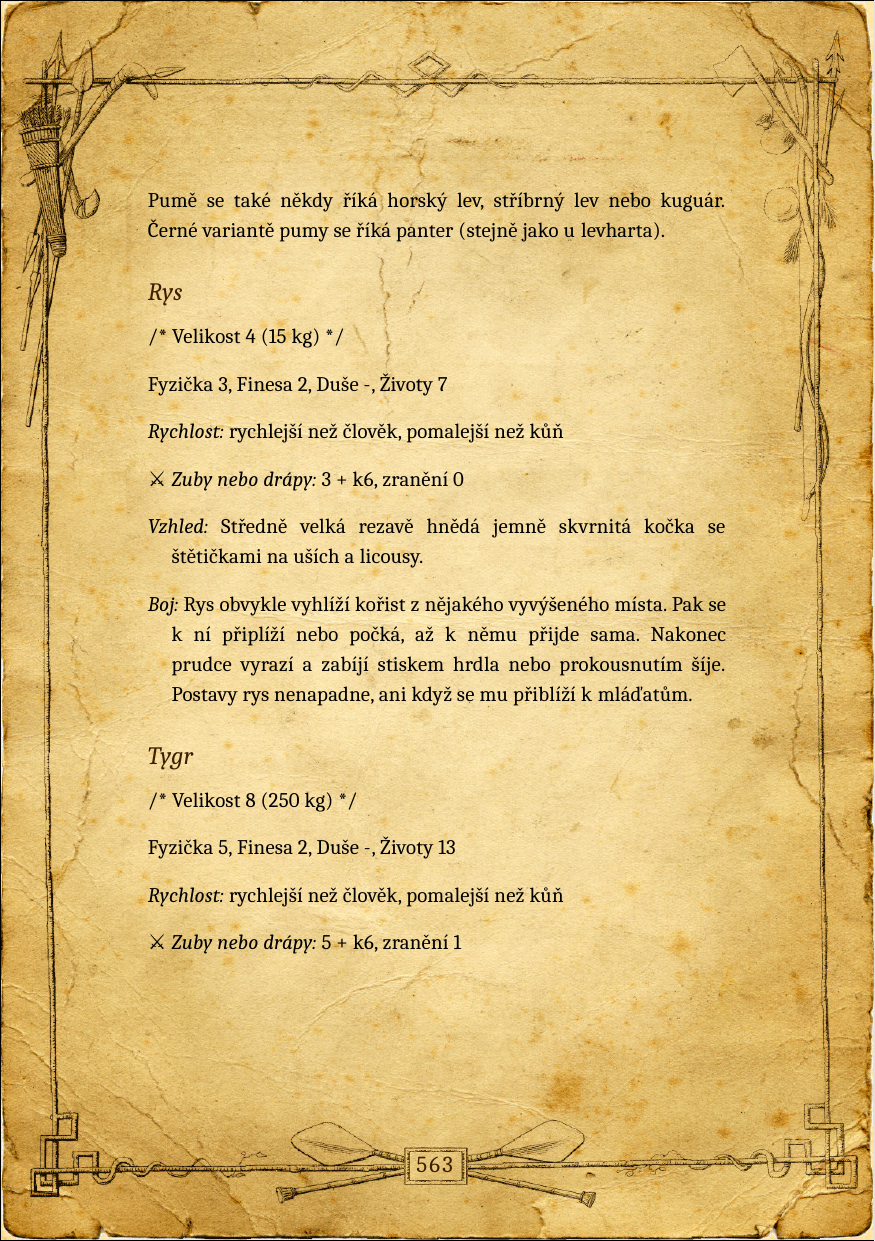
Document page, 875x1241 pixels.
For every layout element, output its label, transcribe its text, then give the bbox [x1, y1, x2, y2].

text Rychlost: rychlejší než člověk, pomalejší než kůň [148, 883, 726, 907]
text Vzhled: Středně velká rezavě hnědá jemně skvrnitá kočka se štětičkami na uších a⁠ licousy. [148, 515, 726, 569]
text Fyzička 5, Finesa 2, Duše -, Životy 13 [148, 836, 726, 860]
text ⚔ Zuby nebo drápy: 5 + k6, zranění 1 [148, 931, 726, 955]
text Rychlost: rychlejší než člověk, pomalejší než kůň [148, 420, 726, 444]
text /* Velikost 4 (15 kg) */ [148, 325, 726, 349]
subtitle Tygr [148, 742, 726, 771]
text /* Velikost 8 (250 kg) */ [148, 788, 726, 812]
text Fyzička 3, Finesa 2, Duše -, Životy 7 [148, 372, 726, 396]
subtitle Rys [148, 278, 726, 307]
text ⚔ Zuby nebo drápy: 3 + k6, zranění 0 [148, 468, 726, 492]
text Boj: Rys obvykle vyhlíží kořist z⁠ nějakého vyvýšeného místa. Pak se k⁠ ní připlíží nebo počká, až k⁠ němu přijde sama. Nakonec prudce vyrazí a⁠ zabíjí stiskem hrdla nebo prokousnutím šíje. Postavy rys nenapadne, ani když se mu přiblíží k⁠ mláďatům. [148, 593, 726, 706]
picture [1, 1, 874, 1240]
text Pumě se také někdy říká horský lev, stříbrný lev nebo kuguár. Černé variantě pumy se říká panter (stejně jako u⁠ levharta). [148, 189, 726, 243]
